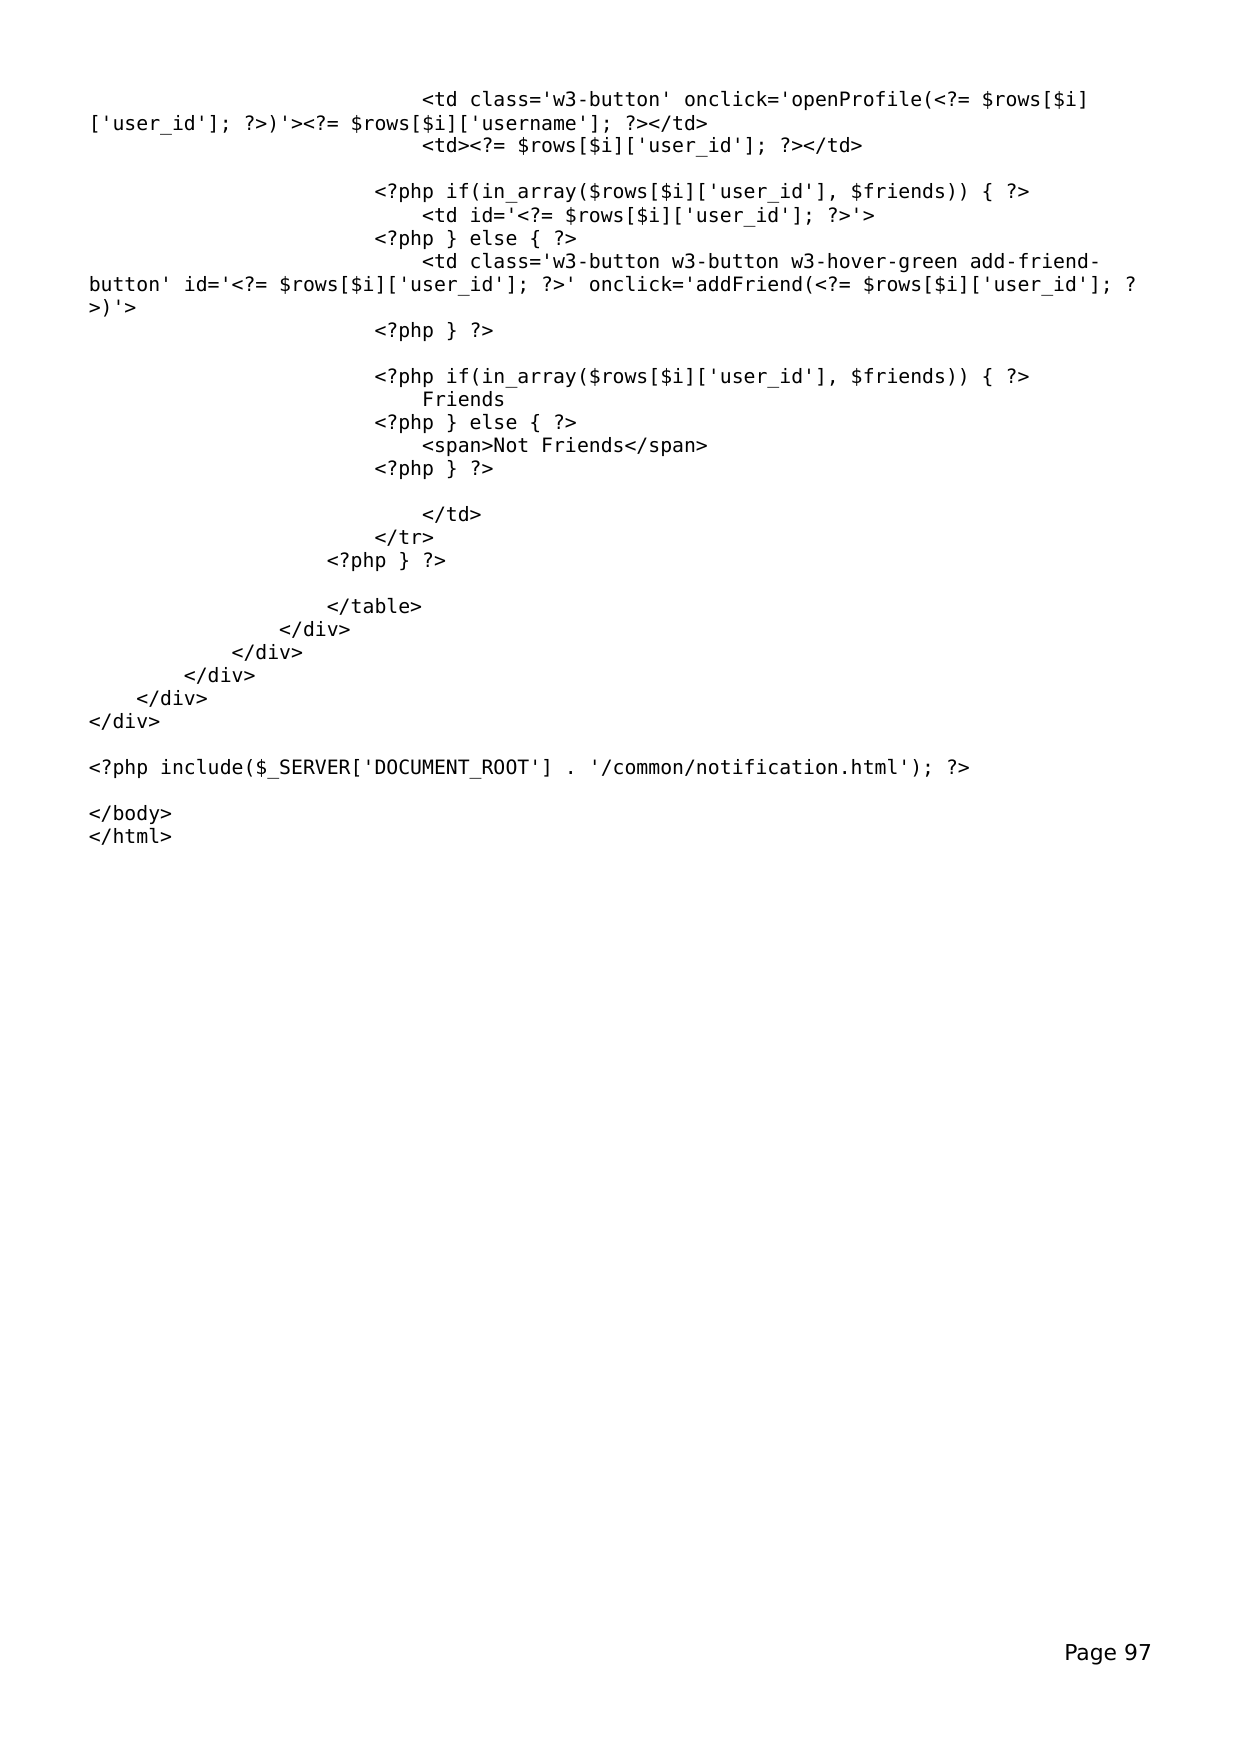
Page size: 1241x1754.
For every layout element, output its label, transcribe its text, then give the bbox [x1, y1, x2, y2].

text <span>Not Friends</span> [88, 434, 1152, 457]
text </div> [88, 641, 1152, 664]
text </tr> [88, 526, 1152, 549]
text <?php include($_SERVER['DOCUMENT_ROOT'] . '/common/notification.html'); ?> [88, 756, 1152, 779]
text </html> [88, 825, 1152, 848]
text </div> [88, 710, 1152, 733]
text </div> [88, 664, 1152, 687]
text </td> [88, 503, 1152, 526]
text <?php } ?> [88, 549, 1152, 572]
text <?php } else { ?> [88, 227, 1152, 250]
text </body> [88, 802, 1152, 825]
text <?php if(in_array($rows[$i]['user_id'], $friends)) { ?> [88, 365, 1152, 388]
text </table> [88, 595, 1152, 618]
text <td><?= $rows[$i]['user_id']; ?></td> [88, 134, 1152, 158]
text </div> [88, 687, 1152, 710]
text </div> [88, 618, 1152, 641]
text <?php if(in_array($rows[$i]['user_id'], $friends)) { ?> [88, 181, 1152, 204]
text <?php } ?> [88, 457, 1152, 480]
text <td class='w3-button w3-button w3-hover-green add-friend-button' id='<?= $rows[$i]['user_id']; ?>' onclick='addFriend(<?= $rows[$i]['user_id']; ?>)'> [88, 250, 1152, 319]
text <td id='<?= $rows[$i]['user_id']; ?>'> [88, 204, 1152, 227]
text <?php } ?> [88, 319, 1152, 342]
text <td class='w3-button' onclick='openProfile(<?= $rows[$i]['user_id']; ?>)'><?= $rows[$i]['username']; ?></td> [88, 88, 1152, 134]
text Friends [88, 388, 1152, 411]
text <?php } else { ?> [88, 411, 1152, 434]
